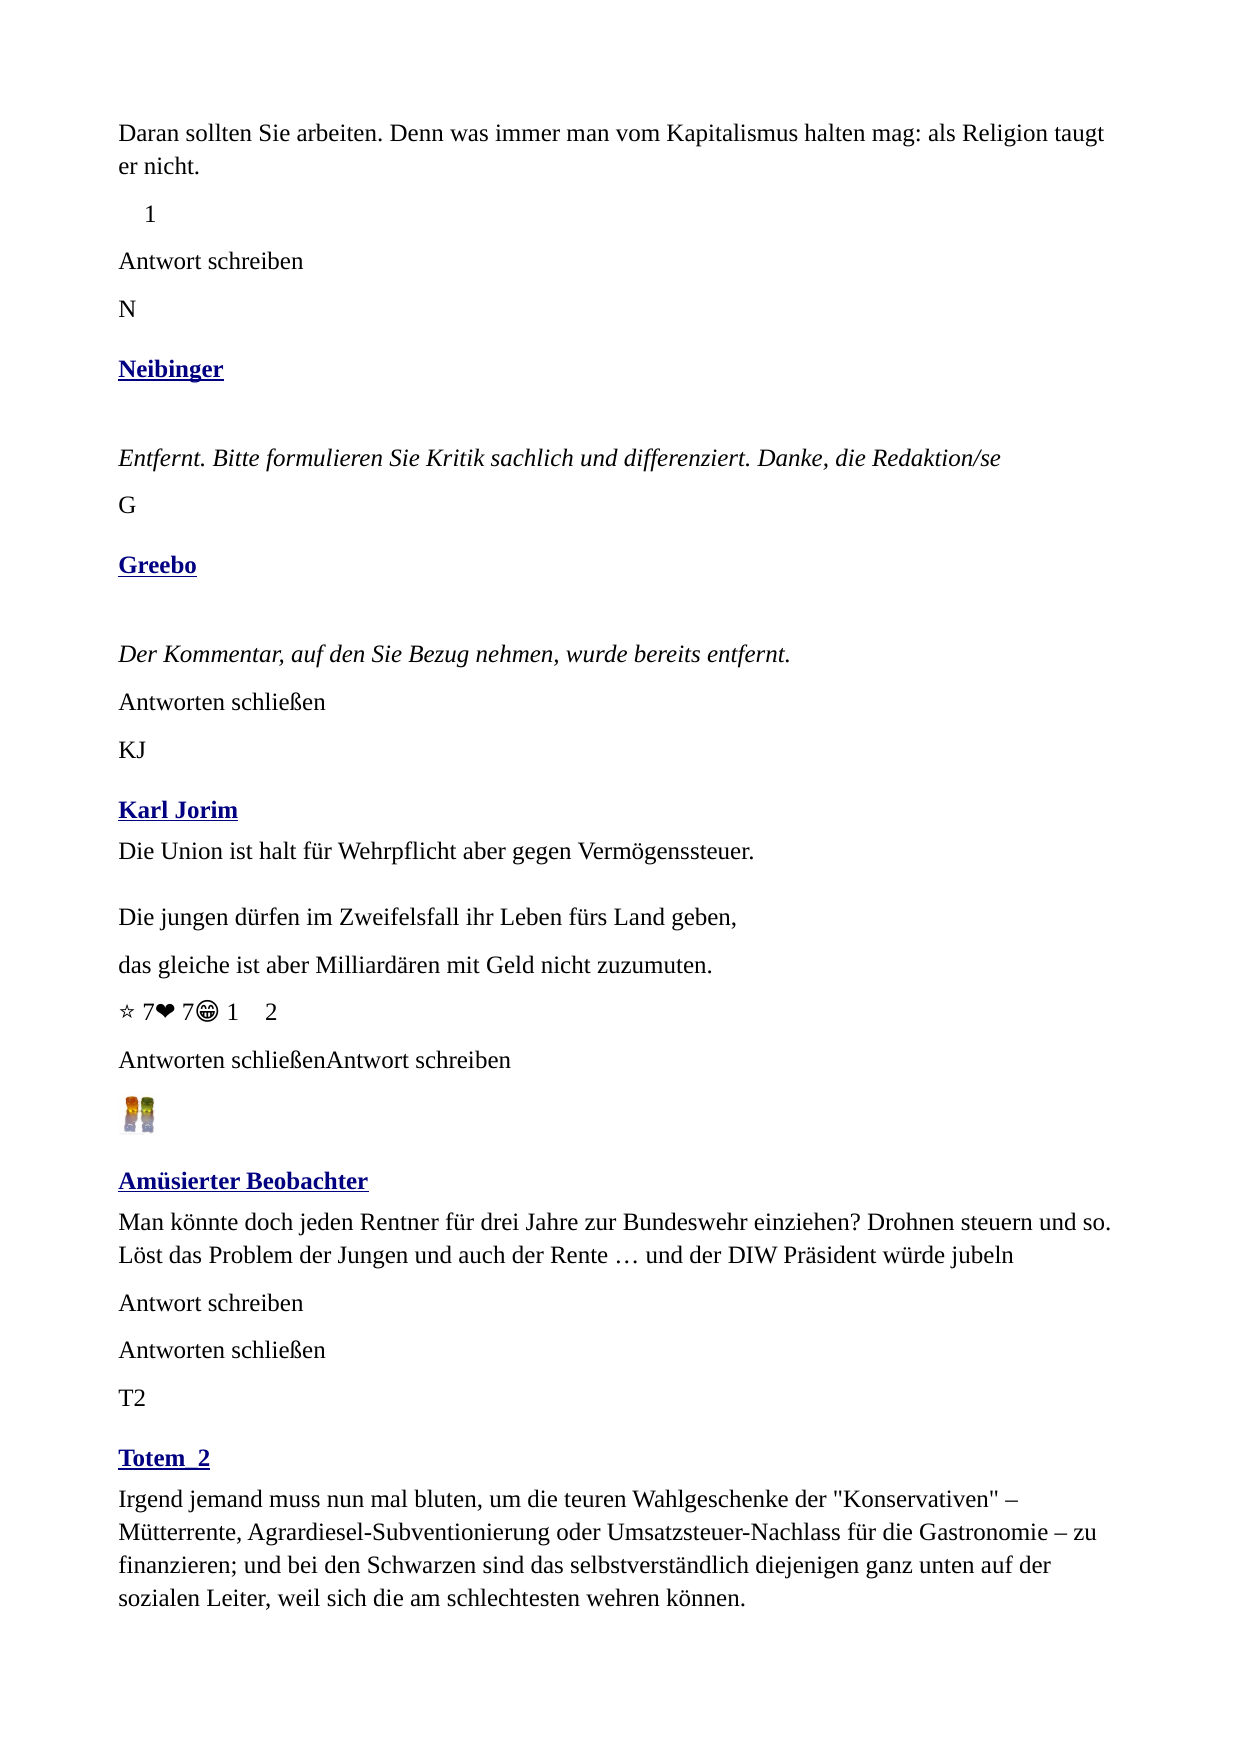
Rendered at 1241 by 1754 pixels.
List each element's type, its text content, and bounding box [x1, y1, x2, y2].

subtitle Karl Jorim [118, 795, 1122, 823]
text T2 [118, 1383, 1122, 1412]
picture [118, 1092, 161, 1135]
text Entfernt. Bitte formulieren Sie Kritik sachlich und differenziert. Danke, die Redaktion/se [118, 443, 1122, 472]
text Die Union ist halt für Wehrpflicht aber gegen Vermögenssteuer. Die jungen dürfen im Zweifelsfall ihr Leben fürs Land geben, [118, 836, 1122, 931]
text das gleiche ist aber Milliardären mit Geld nicht zuzumuten. [118, 950, 1122, 978]
subtitle Greebo [118, 551, 1122, 579]
text Irgend jemand muss nun mal bluten, um die teuren Wahlgeschenke der "Konservativen" – Mütterrente, Agrardiesel-Subventionierung oder Umsatzsteuer-Nachlass für die Gastronomie – zu finanzieren; und bei den Schwarzen sind das selbstverständlich diejenigen ganz unten auf der sozialen Leiter, weil sich die am schlechtesten wehren können. [118, 1484, 1122, 1612]
text Daran sollten Sie arbeiten. Denn was immer man vom Kapitalismus halten mag: als Religion taugt er nicht. [118, 118, 1122, 180]
text Antworten schließen [118, 687, 1122, 716]
text Man könnte doch jeden Rentner für drei Jahre zur Bundeswehr einziehen? Drohnen steuern und so. Löst das Problem der Jungen und auch der Rente … und der DIW Präsident würde jubeln [118, 1207, 1122, 1269]
subtitle Amüsierter Beobachter [118, 1166, 1122, 1195]
text Der Kommentar, auf den Sie Bezug nehmen, wurde bereits entfernt. [118, 639, 1122, 668]
subtitle Totem_2 [118, 1443, 1122, 1472]
subtitle Neibinger [118, 354, 1122, 383]
text Antworten schließenAntwort schreiben [118, 1045, 1122, 1074]
text KJ [118, 735, 1122, 763]
text 🤨 1 [118, 199, 1122, 227]
text Antwort schreiben [118, 1288, 1122, 1317]
text N [118, 294, 1122, 323]
text G [118, 491, 1122, 519]
text Antwort schreiben [118, 246, 1122, 275]
text Antworten schließen [118, 1336, 1122, 1364]
text ⭐️ 7❤️ 7😁 1🙁 2 [118, 997, 1122, 1026]
